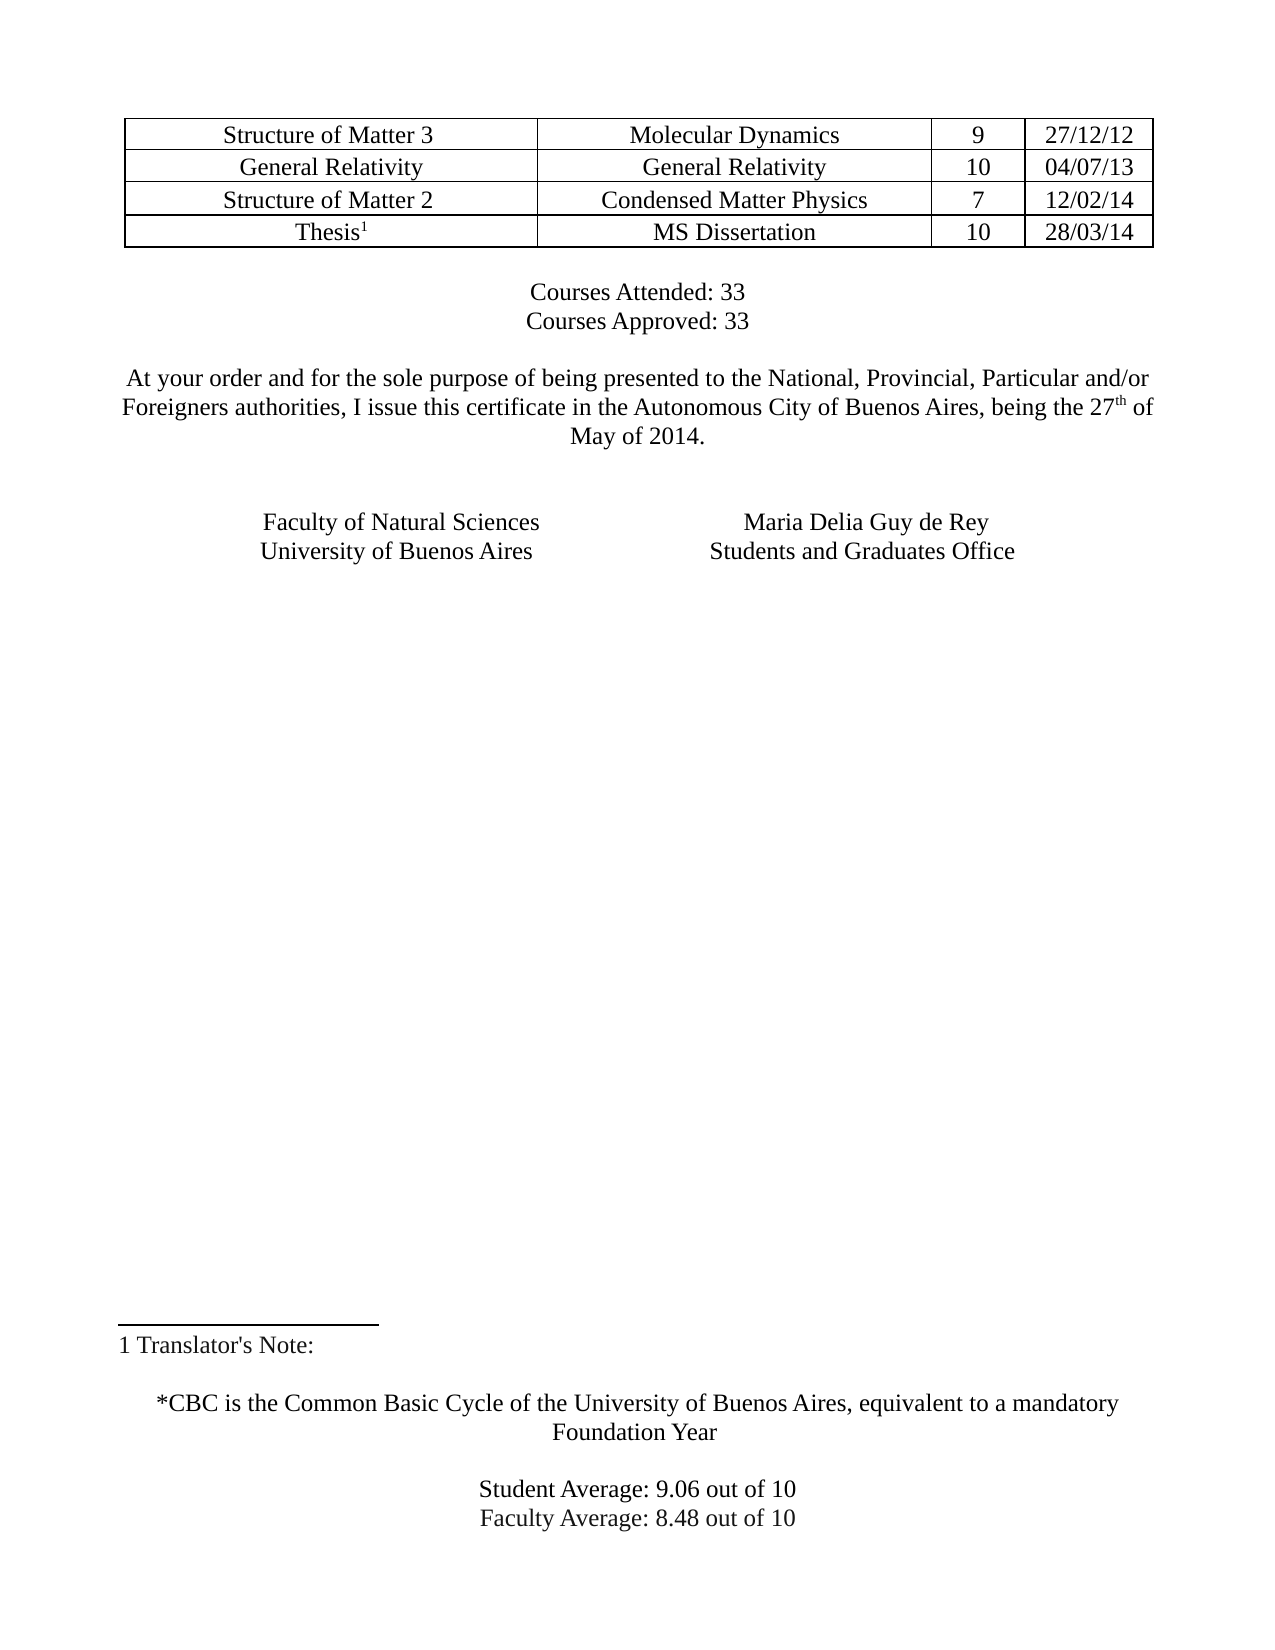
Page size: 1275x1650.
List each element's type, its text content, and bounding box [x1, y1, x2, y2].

table_cell 7 [932, 182, 1024, 213]
table_cell General Relativity [126, 150, 537, 181]
text Faculty of Natural Sciences Maria Delia Guy de Rey [118, 507, 1157, 536]
table_cell Structure of Matter 2 [126, 182, 537, 213]
table_cell Molecular Dynamics [538, 119, 931, 149]
table_cell 27/12/12 [1026, 119, 1152, 149]
text Courses Attended: 33 [118, 277, 1157, 306]
table_cell 12/02/14 [1026, 182, 1152, 213]
table_cell 28/03/14 [1026, 216, 1152, 246]
table_cell 10 [932, 216, 1024, 246]
table_cell 10 [932, 150, 1024, 181]
table_cell 04/07/13 [1026, 150, 1152, 181]
text Courses Approved: 33 [118, 306, 1157, 334]
text University of Buenos Aires Students and Graduates Office [118, 536, 1157, 564]
table_cell MS Dissertation [538, 216, 931, 246]
table_cell Thesis [126, 216, 537, 246]
table_cell Condensed Matter Physics [538, 182, 931, 213]
table_cell Structure of Matter 3 [126, 119, 537, 149]
table_cell General Relativity [538, 150, 931, 181]
text At your order and for the sole purpose of being presented to the National, Provincial, Particular and/or Foreigners authorities, I issue this certificate in the Autonomous City of Buenos Aires, being the 27th of May of 2014. [118, 363, 1157, 449]
table_cell 9 [932, 119, 1024, 149]
